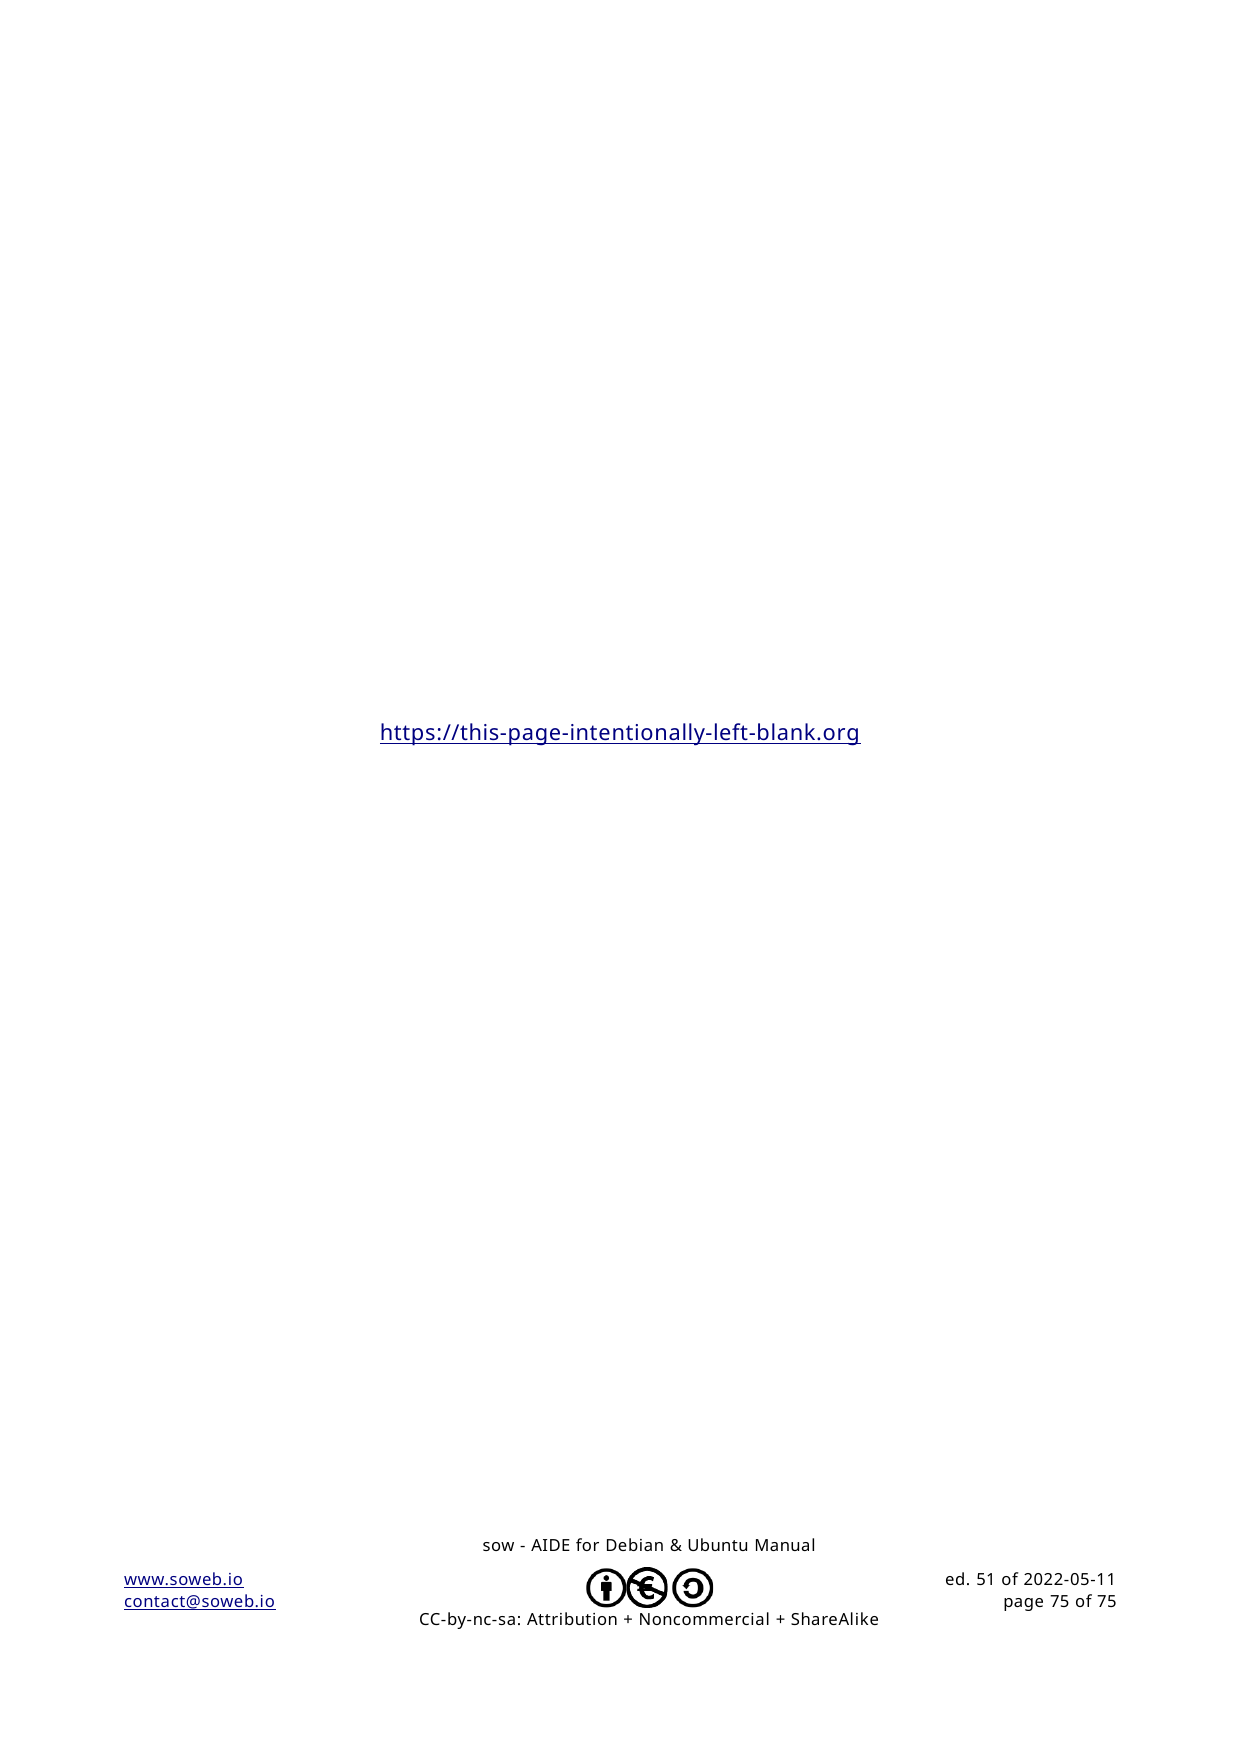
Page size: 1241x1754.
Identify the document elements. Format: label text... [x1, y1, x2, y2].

picture [585, 1567, 668, 1608]
text https://this-page-intentionally-left-blank.org [233, 717, 1007, 747]
picture [672, 1567, 714, 1608]
